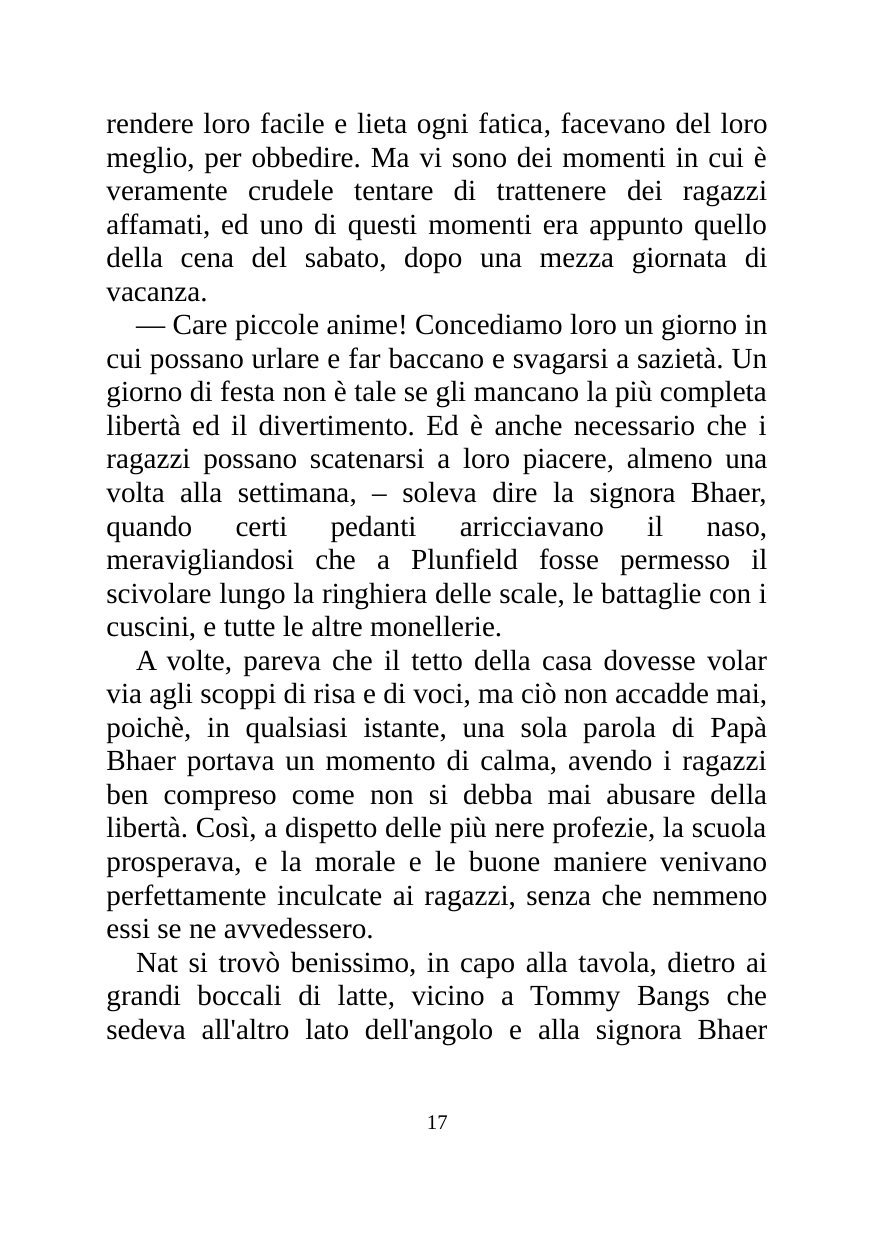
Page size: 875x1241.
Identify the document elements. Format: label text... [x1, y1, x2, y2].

text Nat si trovò benissimo, in capo alla tavola, dietro ai grandi boccali di latte, vicino a Tommy Bangs che sedeva all'altro lato dell'angolo e alla signora Bhaer [106, 945, 768, 1045]
text — Care piccole anime! Concediamo loro un giorno in cui possano urlare e far baccano e svagarsi a sazietà. Un giorno di festa non è tale se gli mancano la più completa libertà ed il divertimento. Ed è anche necessario che i ragazzi possano scatenarsi a loro piacere, almeno una volta alla settimana, – soleva dire la signora Bhaer, quando certi pedanti arricciavano il naso, meravigliandosi che a Plunfield fosse permesso il scivolare lungo la ringhiera delle scale, le battaglie con i cuscini, e tutte le altre monellerie. [106, 307, 768, 643]
text A volte, pareva che il tetto della casa dovesse volar via agli scoppi di risa e di voci, ma ciò non accadde mai, poichè, in qualsiasi istante, una sola parola di Papà Bhaer portava un momento di calma, avendo i ragazzi ben compreso come non si debba mai abusare della libertà. Così, a dispetto delle più nere profezie, la scuola prosperava, e la morale e le buone maniere venivano perfettamente inculcate ai ragazzi, senza che nemmeno essi se ne avvedessero. [106, 643, 768, 945]
text rendere loro facile e lieta ogni fatica, facevano del loro meglio, per obbedire. Ma vi sono dei momenti in cui è veramente crudele tentare di trattenere dei ragazzi affamati, ed uno di questi momenti era appunto quello della cena del sabato, dopo una mezza giornata di vacanza. [106, 106, 768, 307]
